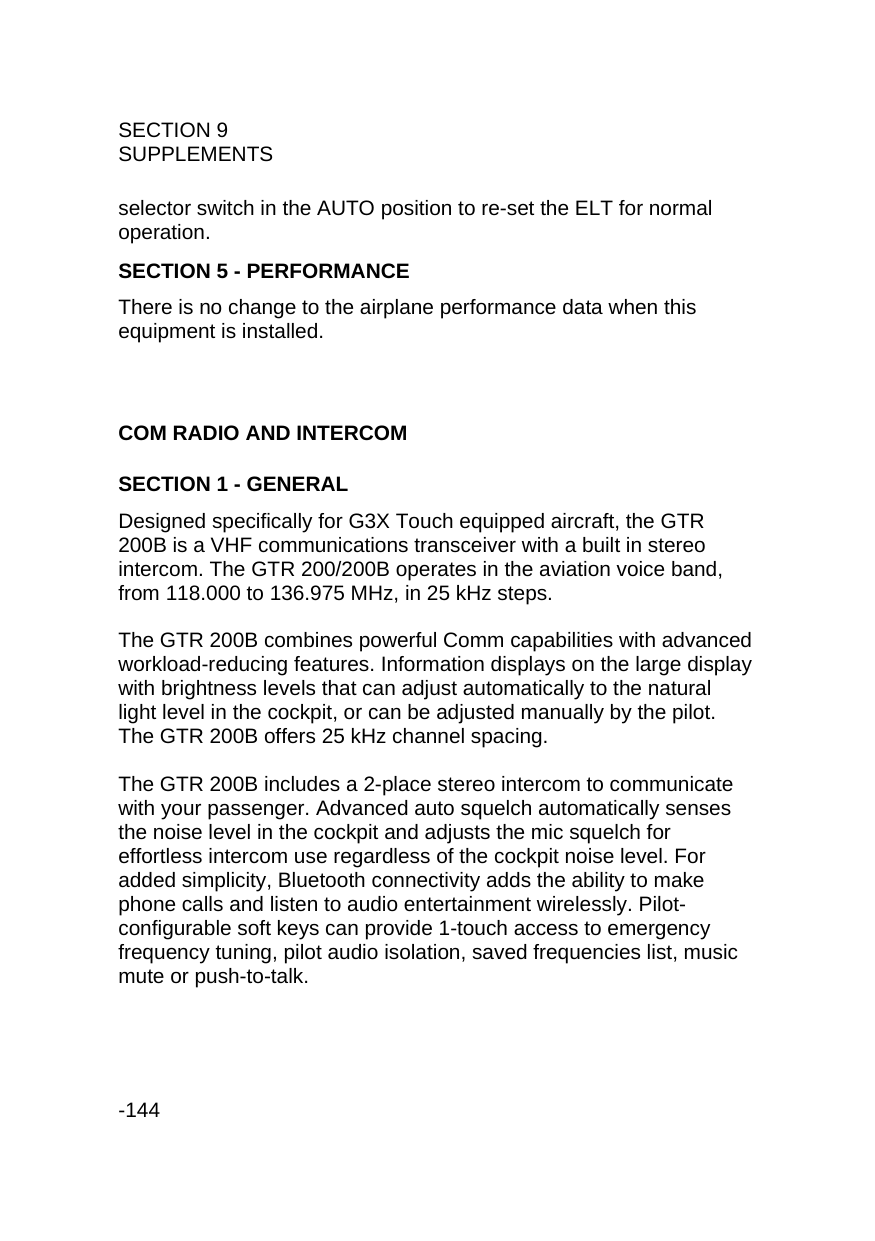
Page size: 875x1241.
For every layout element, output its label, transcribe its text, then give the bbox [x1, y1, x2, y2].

text There is no change to the airplane performance data when this equipment is installed. [118, 295, 756, 343]
text Designed specifically for G3X Touch equipped aircraft, the GTR 200B is a VHF communications transceiver with a built in stereo [118, 508, 756, 556]
subtitle COM RADIO AND INTERCOM [118, 421, 756, 445]
text The GTR 200B includes a 2-place stereo intercom to communicate with your passenger. Advanced auto squelch automatically senses the noise level in the cockpit and adjusts the mic squelch for effortless intercom use regardless of the cockpit noise level. For added simplicity, Bluetooth connectivity adds the ability to make phone calls and listen to audio entertainment wirelessly. Pilot-configurable soft keys can provide 1-touch access to emergency frequency tuning, pilot audio isolation, saved frequencies list, music mute or push-to-talk. [118, 772, 756, 988]
subtitle SECTION 5 - PERFORMANCE [118, 258, 756, 282]
subtitle SECTION 1 - GENERAL [118, 472, 756, 496]
text The GTR 200B combines powerful Comm capabilities with advanced workload-reducing features. Information displays on the large display with brightness levels that can adjust automatically to the natural light level in the cockpit, or can be adjusted manually by the pilot. The GTR 200B offers 25 kHz channel spacing. [118, 628, 756, 748]
text selector switch in the AUTO position to re-set the ELT for normal operation. [118, 196, 756, 244]
text intercom. The GTR 200/200B operates in the aviation voice band, from 118.000 to 136.975 MHz, in 25 kHz steps. [118, 556, 756, 604]
